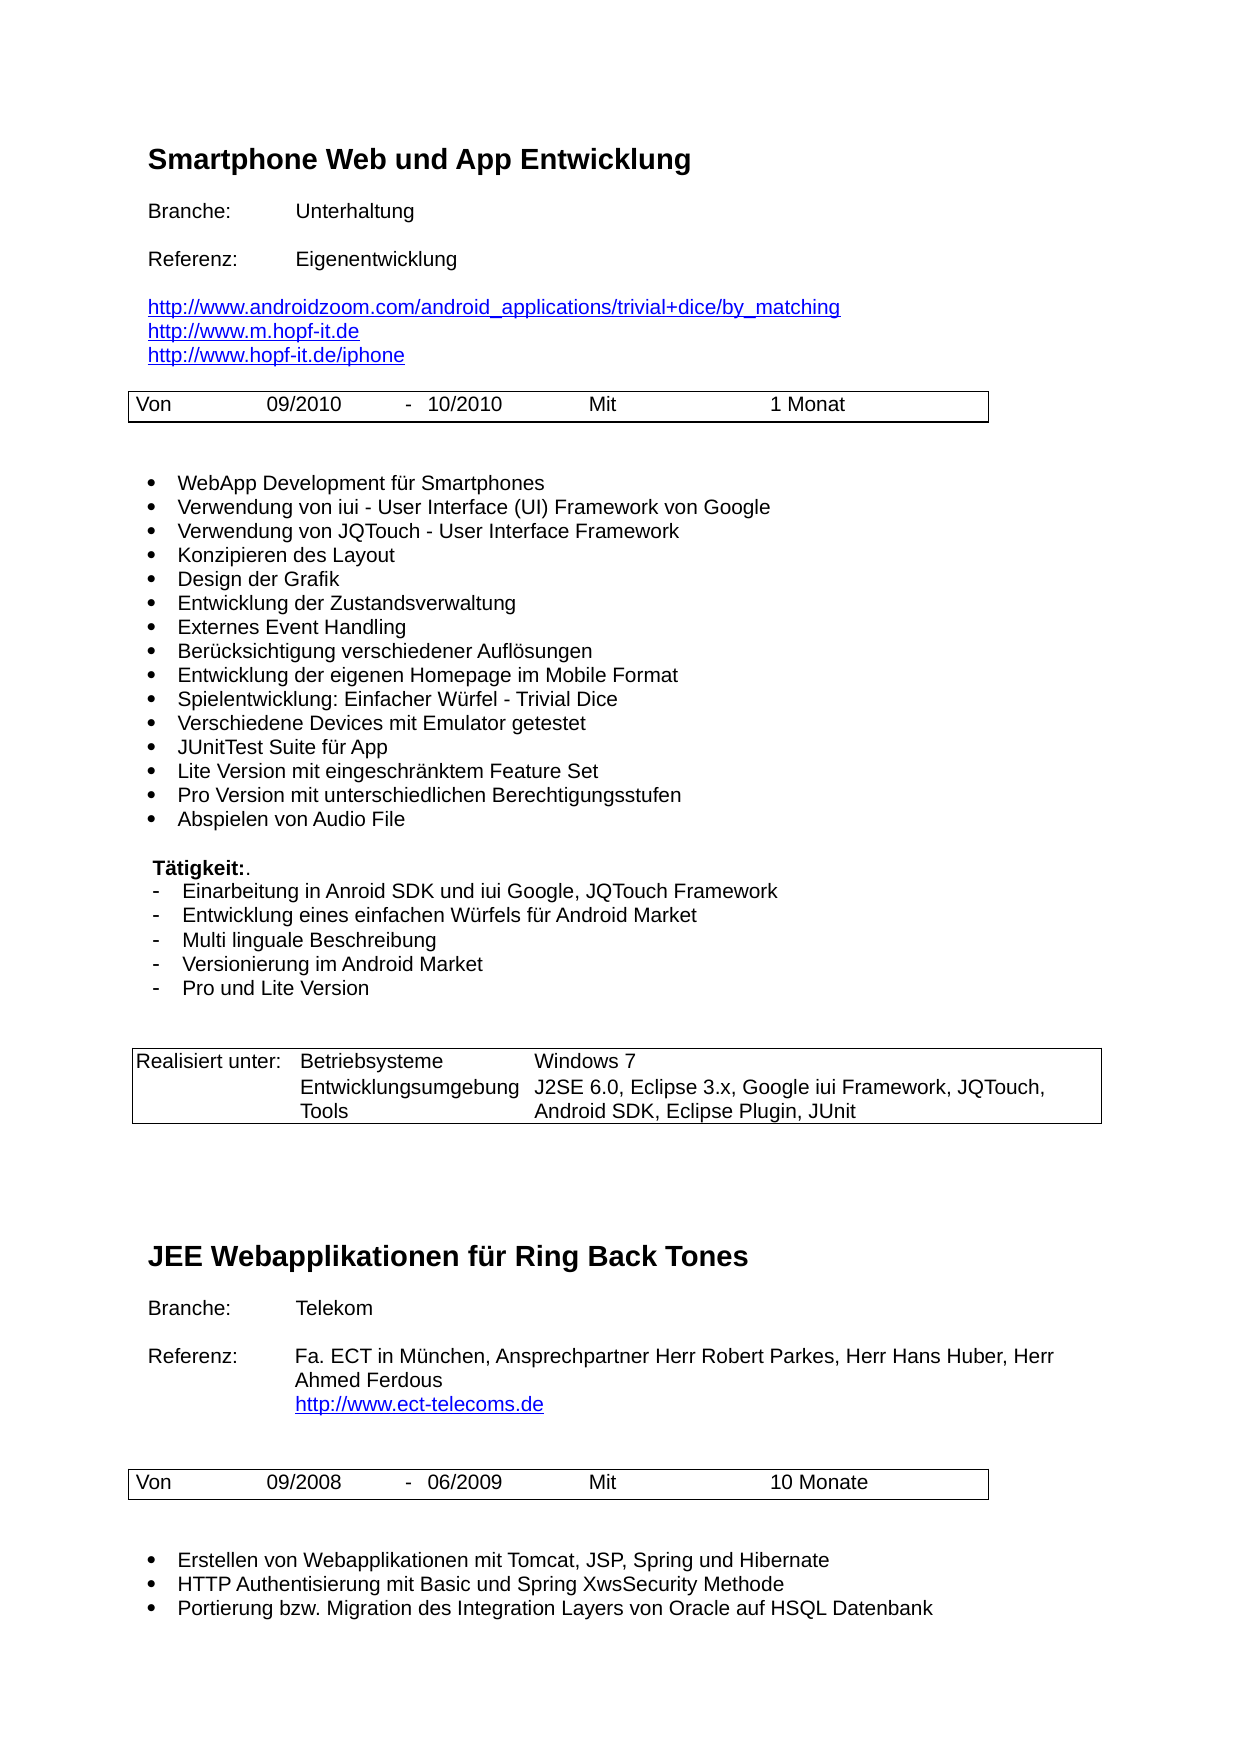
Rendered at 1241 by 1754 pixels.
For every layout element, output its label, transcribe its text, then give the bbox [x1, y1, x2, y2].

list Pro und Lite Version [152, 976, 1110, 999]
list Versionierung im Android Market [152, 951, 1110, 976]
table_cell J2SE 6.0, Eclipse 3.x, Google iui Framework, JQTouch, Android SDK, Eclipse Plugin, JUnit [531, 1075, 1101, 1123]
text http://www.hopf-it.de/iphone [148, 343, 1110, 367]
table_header Von [129, 392, 259, 421]
text Smartphone Web und App Entwicklung [148, 142, 1110, 175]
list Multi linguale Beschreibung [152, 927, 1110, 951]
table_header Mit [581, 392, 762, 421]
list Einarbeitung in Anroid SDK und iui Google, JQTouch Framework [152, 879, 1110, 903]
list Entwicklung der Zustandsverwaltung [148, 591, 1110, 615]
list Berücksichtigung verschiedener Auflösungen [148, 639, 1110, 663]
table_cell Entwicklungsumgebung Tools [297, 1075, 531, 1123]
list Lite Version mit eingeschränktem Feature Set [148, 759, 1110, 783]
text Branche: Unterhaltung [148, 199, 1110, 223]
table_header Mit [581, 1470, 762, 1499]
list WebApp Development für Smartphones [148, 470, 1110, 494]
text http://www.m.hopf-it.de [148, 319, 1110, 343]
list Portierung bzw. Migration des Integration Layers von Oracle auf HSQL Datenbank [148, 1596, 1110, 1620]
text Referenz: Fa. ECT in München, Ansprechpartner Herr Robert Parkes, Herr Hans Huber, Herr Ahmed Ferdous [148, 1344, 1110, 1392]
list Design der Grafik [148, 567, 1110, 591]
table_header 09/2010 [259, 392, 398, 421]
list Externes Event Handling [148, 615, 1110, 639]
table_header 10 Monate [763, 1470, 988, 1499]
text JEE Webapplikationen für Ring Back Tones [148, 1239, 1110, 1272]
list Erstellen von Webapplikationen mit Tomcat, JSP, Spring und Hibernate [148, 1548, 1110, 1572]
table_header Realisiert unter: [133, 1049, 297, 1075]
list Entwicklung eines einfachen Würfels für Android Market [152, 903, 1110, 927]
table_header - [398, 1470, 420, 1499]
list Verschiedene Devices mit Emulator getestet [148, 711, 1110, 735]
table_header 10/2010 [420, 392, 581, 421]
text Branche: Telekom [148, 1296, 1110, 1320]
text http://www.ect-telecoms.de [221, 1392, 1110, 1444]
list Abspielen von Audio File [148, 807, 1110, 831]
table_header 09/2008 [259, 1470, 398, 1499]
table_header 1 Monat [763, 392, 988, 421]
text Tätigkeit:. [152, 855, 1110, 879]
list Spielentwicklung: Einfacher Würfel - Trivial Dice [148, 687, 1110, 711]
table_header Von [129, 1470, 259, 1499]
text http://www.androidzoom.com/android_applications/trivial+dice/by_matching [148, 295, 1110, 319]
list JUnitTest Suite für App [148, 735, 1110, 759]
text Referenz: Eigenentwicklung [148, 247, 1110, 271]
table_cell [133, 1075, 297, 1123]
list Verwendung von iui - User Interface (UI) Framework von Google [148, 494, 1110, 518]
list Pro Version mit unterschiedlichen Berechtigungsstufen [148, 783, 1110, 807]
list Verwendung von JQTouch - User Interface Framework [148, 518, 1110, 543]
table_header Windows 7 [531, 1049, 1101, 1075]
list HTTP Authentisierung mit Basic und Spring XwsSecurity Methode [148, 1572, 1110, 1596]
table_header Betriebsysteme [297, 1049, 531, 1075]
list Konzipieren des Layout [148, 543, 1110, 567]
table_header - [398, 392, 420, 421]
table_header 06/2009 [420, 1470, 581, 1499]
list Entwicklung der eigenen Homepage im Mobile Format [148, 663, 1110, 687]
